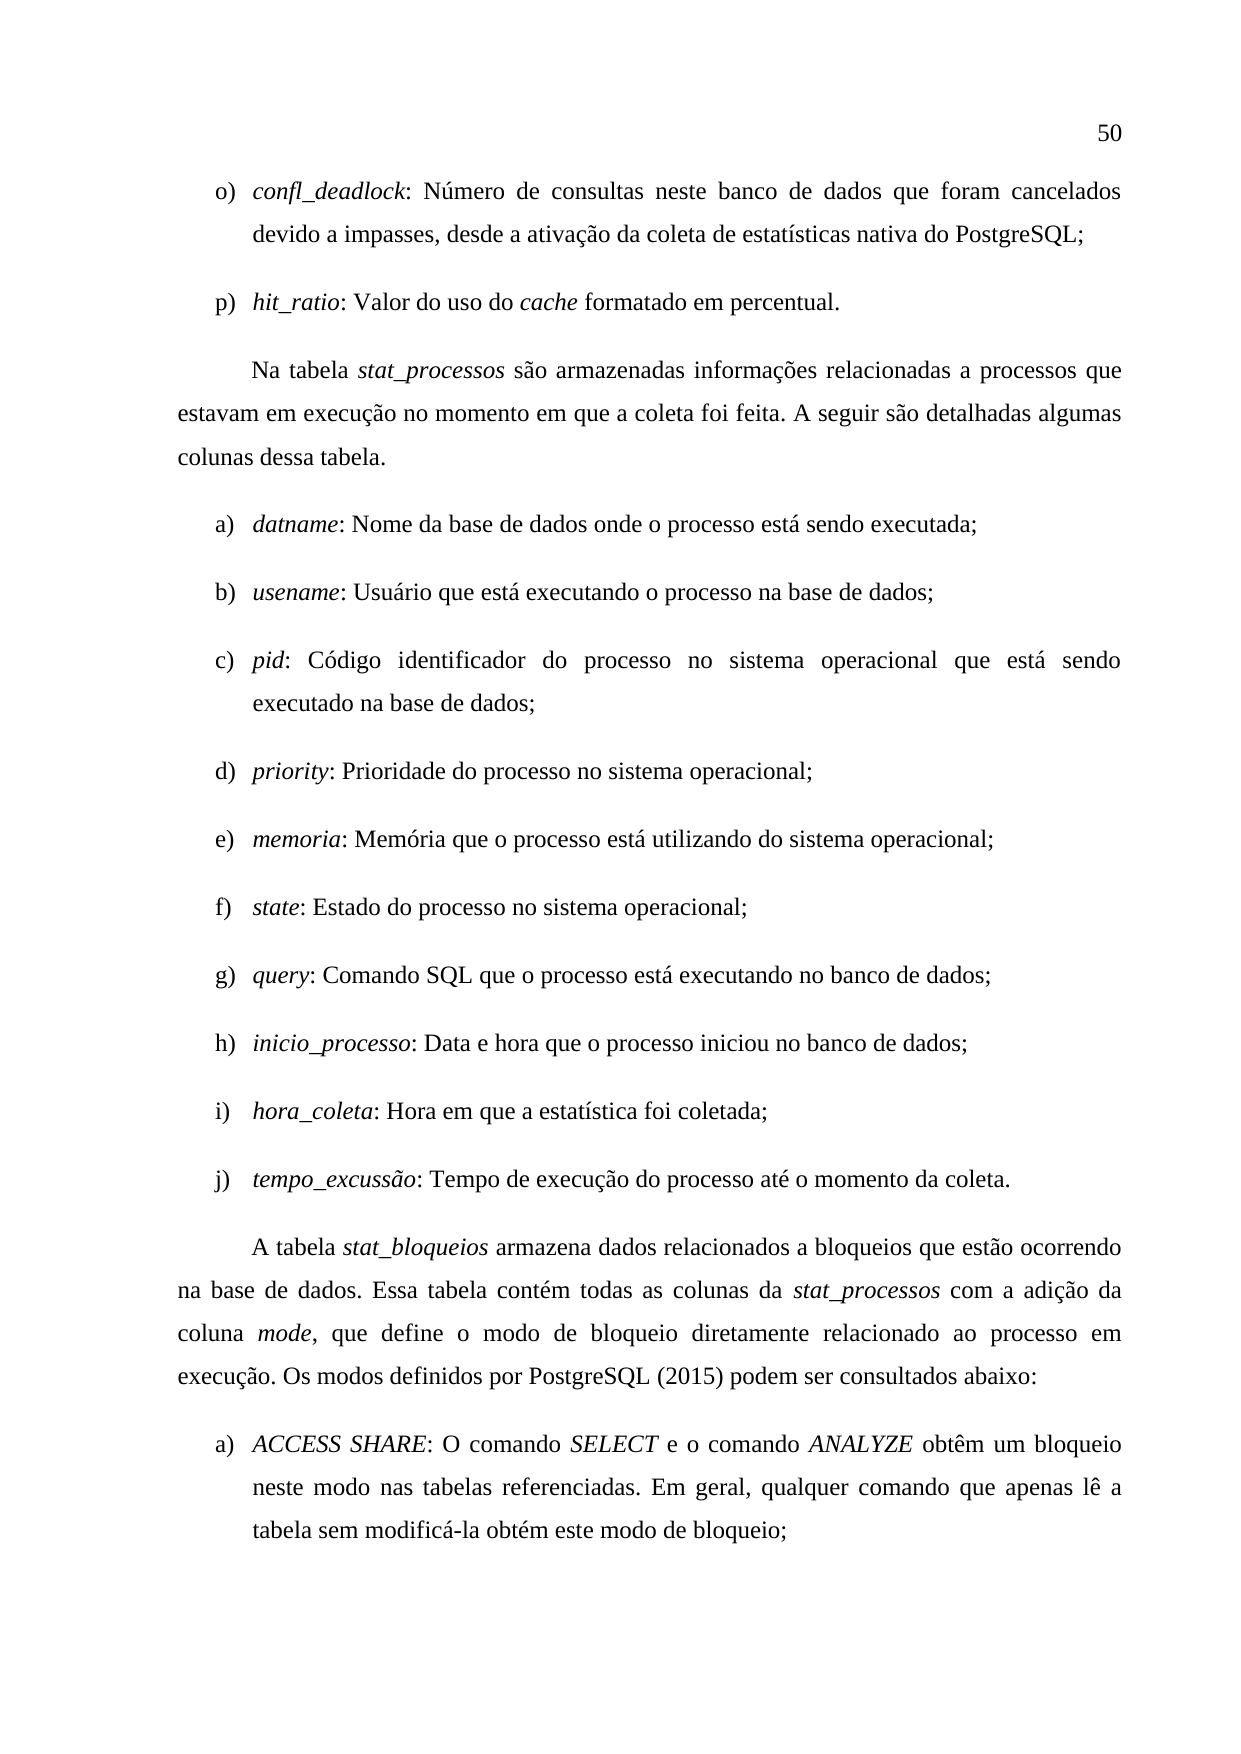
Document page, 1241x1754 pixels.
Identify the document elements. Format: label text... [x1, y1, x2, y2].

list usename: Usuário que está executando o processo na base de dados; [215, 577, 1122, 606]
list state: Estado do processo no sistema operacional; [215, 892, 1122, 921]
list pid: Código identificador do processo no sistema operacional que está sendo executado na base de dados; [215, 645, 1122, 717]
list query: Comando SQL que o processo está executando no banco de dados; [215, 960, 1122, 989]
list hora_coleta: Hora em que a estatística foi coletada; [215, 1096, 1122, 1125]
list priority: Prioridade do processo no sistema operacional; [215, 756, 1122, 785]
list tempo_excussão: Tempo de execução do processo até o momento da coleta. [215, 1164, 1122, 1193]
text Na tabela stat_processos são armazenadas informações relacionadas a processos que estavam em execução no momento em que a coleta foi feita. A seguir são detalhadas algumas colunas dessa tabela. [177, 355, 1122, 470]
text A tabela stat_bloqueios armazena dados relacionados a bloqueios que estão ocorrendo na base de dados. Essa tabela contém todas as colunas da stat_processos com a adição da coluna mode, que define o modo de bloqueio diretamente relacionado ao processo em execução. Os modos definidos por PostgreSQL (2015) podem ser consultados abaixo: [177, 1232, 1122, 1390]
list datname: Nome da base de dados onde o processo está sendo executada; [215, 509, 1122, 538]
list confl_deadlock: Número de consultas neste banco de dados que foram cancelados devido a impasses, desde a ativação da coleta de estatísticas nativa do PostgreSQL; [215, 176, 1122, 248]
list ACCESS SHARE: O comando SELECT e o comando ANALYZE obtêm um bloqueio neste modo nas tabelas referenciadas. Em geral, qualquer comando que apenas lê a tabela sem modificá-la obtém este modo de bloqueio; [215, 1429, 1122, 1544]
list hit_ratio: Valor do uso do cache formatado em percentual. [215, 287, 1122, 316]
list memoria: Memória que o processo está utilizando do sistema operacional; [215, 824, 1122, 853]
list inicio_processo: Data e hora que o processo iniciou no banco de dados; [215, 1028, 1122, 1057]
